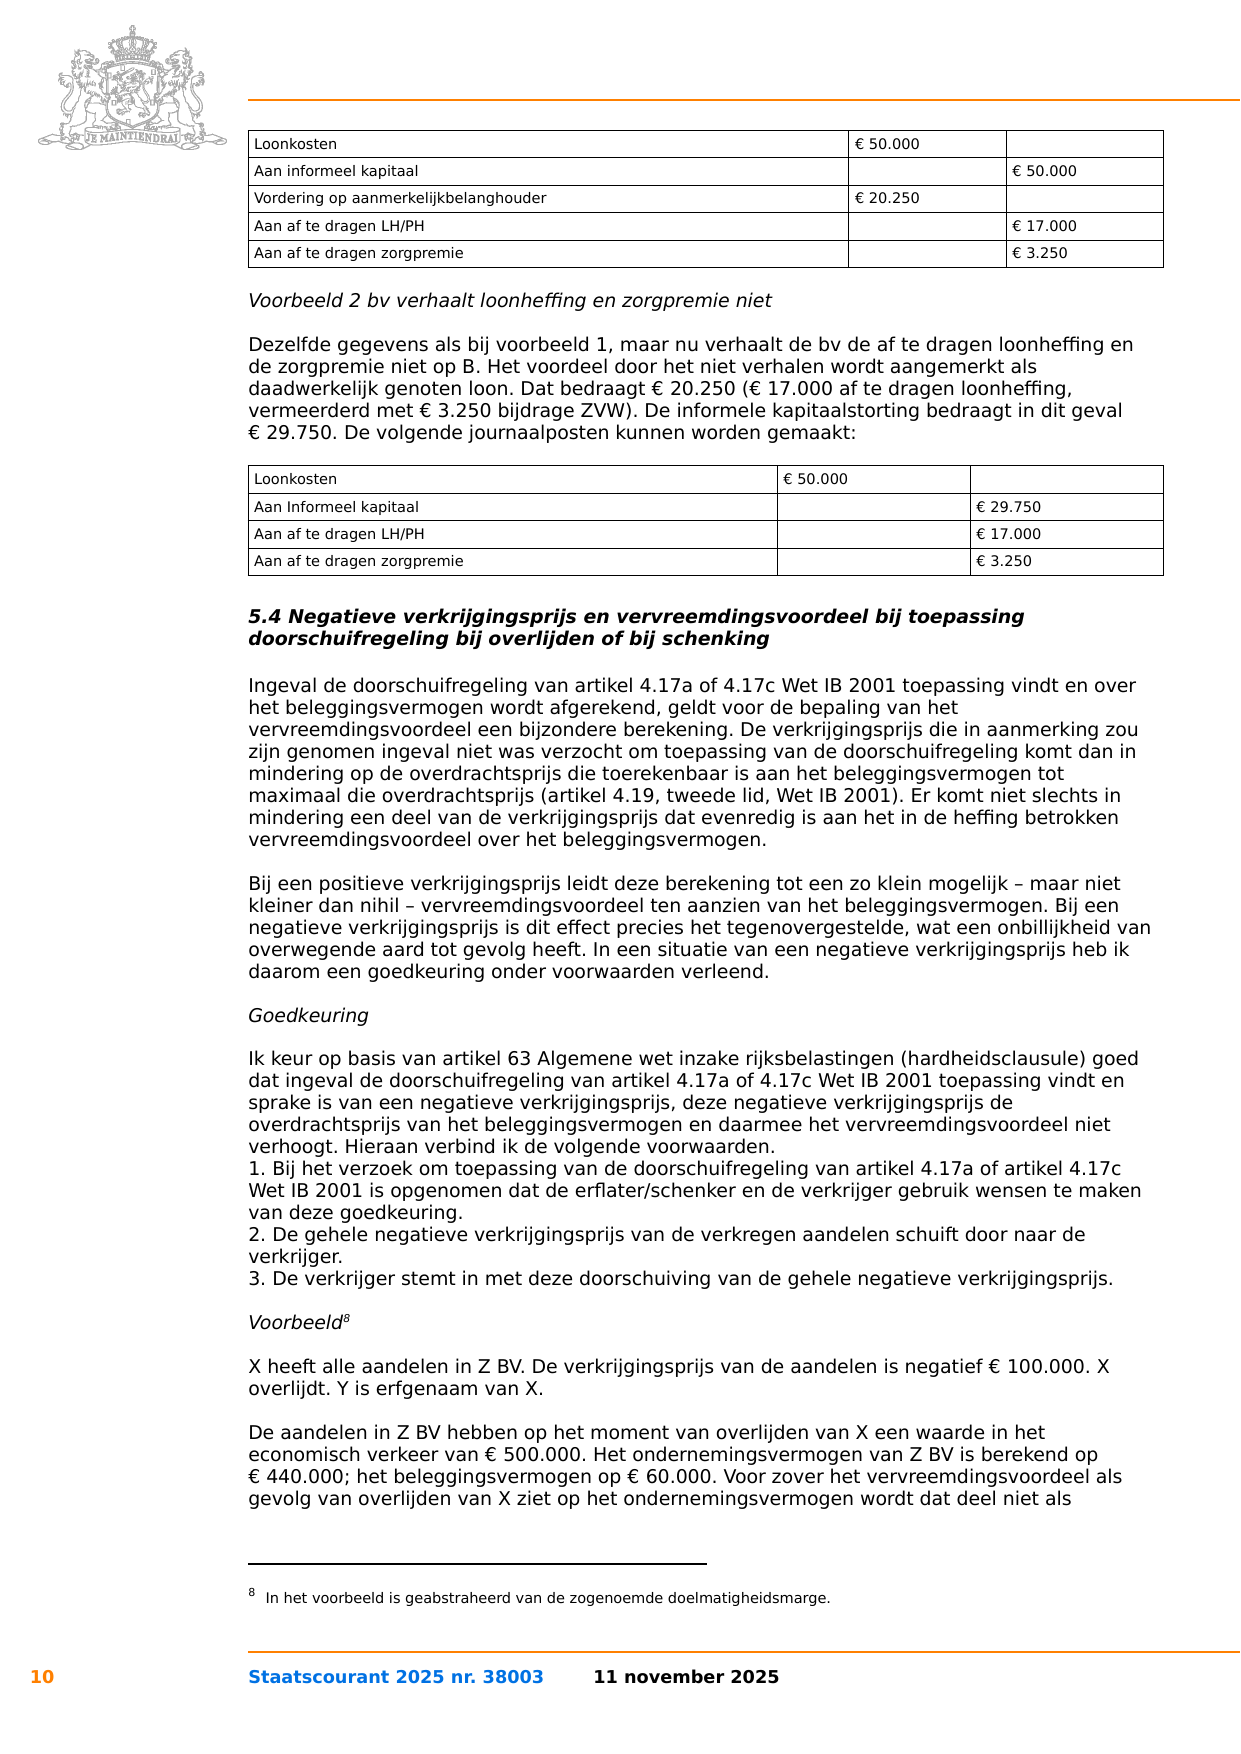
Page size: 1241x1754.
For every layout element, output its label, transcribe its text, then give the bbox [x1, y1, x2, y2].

subtitle Voorbeeld [248, 1312, 1163, 1334]
table_cell € 17.000 [1007, 213, 1163, 239]
subtitle Goedkeuring [248, 1004, 1163, 1026]
table_header [1007, 131, 1163, 157]
table_cell Aan Informeel kapitaal [249, 494, 777, 520]
text Ingeval de doorschuifregeling van artikel 4.17a of 4.17c Wet IB 2001 toepassing vindt en over het beleggingsvermogen wordt afgerekend, geldt voor de bepaling van het vervreemdingsvoordeel een bijzondere berekening. De verkrijgingsprijs die in aanmerking zou zijn genomen ingeval niet was verzocht om toepassing van de doorschuifregeling komt dan in mindering op de overdrachtsprijs die toerekenbaar is aan het beleggingsvermogen tot maximaal die overdrachtsprijs (artikel 4.19, tweede lid, Wet IB 2001). Er komt niet slechts in mindering een deel van de verkrijgingsprijs dat evenredig is aan het in de heffing betrokken vervreemdingsvoordeel over het beleggingsvermogen. [248, 675, 1163, 851]
table_cell Aan af te dragen LH/PH [249, 213, 848, 239]
text Dezelfde gegevens als bij voorbeeld 1, maar nu verhaalt de bv de af te dragen loonheffing en de zorgpremie niet op B. Het voordeel door het niet verhalen wordt aangemerkt als daadwerkelijk genoten loon. Dat bedraagt € 20.250 (€ 17.000 af te dragen loonheffing, vermeerderd met € 3.250 bijdrage ZVW). De informele kapitaalstorting bedraagt in dit geval € 29.750. De volgende journaalposten kunnen worden gemaakt: [248, 334, 1163, 443]
text In het voorbeeld is geabstraheerd van de zogenoemde doelmatigheidsmarge. [248, 1586, 1163, 1608]
table_header € 50.000 [849, 131, 1006, 157]
table_cell € 3.250 [1007, 241, 1163, 267]
table_cell Vordering op aanmerkelijkbelanghouder [249, 186, 848, 212]
table_cell [1007, 186, 1163, 212]
text De aandelen in Z BV hebben op het moment van overlijden van X een waarde in het economisch verkeer van € 500.000. Het ondernemingsvermogen van Z BV is berekend op € 440.000; het beleggingsvermogen op € 60.000. Voor zover het vervreemdingsvoordeel als gevolg van overlijden van X ziet op het ondernemingsvermogen wordt dat deel niet als [248, 1422, 1163, 1509]
text Bij een positieve verkrijgingsprijs leidt deze berekening tot een zo klein mogelijk – maar niet kleiner dan nihil – vervreemdingsvoordeel ten aanzien van het beleggingsvermogen. Bij een negatieve verkrijgingsprijs is dit effect precies het tegenovergestelde, wat een onbillijkheid van overwegende aard tot gevolg heeft. In een situatie van een negatieve verkrijgingsprijs heb ik daarom een goedkeuring onder voorwaarden verleend. [248, 873, 1163, 983]
subtitle Voorbeeld 2 bv verhaalt loonheffing en zorgpremie niet [248, 290, 1163, 312]
table_cell € 50.000 [1007, 158, 1163, 185]
table_header € 50.000 [778, 466, 970, 493]
table_cell € 3.250 [971, 549, 1163, 575]
table_cell Aan informeel kapitaal [249, 158, 848, 185]
table_header Loonkosten [249, 466, 777, 493]
text 3. De verkrijger stemt in met deze doorschuiving van de gehele negatieve verkrijgingsprijs. [248, 1268, 1163, 1290]
text Ik keur op basis van artikel 63 Algemene wet inzake rijksbelastingen (hardheidsclausule) goed dat ingeval de doorschuifregeling van artikel 4.17a of 4.17c Wet IB 2001 toepassing vindt en sprake is van een negatieve verkrijgingsprijs, deze negatieve verkrijgingsprijs de overdrachtsprijs van het beleggingsvermogen en daarmee het vervreemdingsvoordeel niet verhoogt. Hieraan verbind ik de volgende voorwaarden. [248, 1048, 1163, 1158]
table_cell Aan af te dragen zorgpremie [249, 549, 777, 575]
picture [38, 25, 227, 150]
text 2. De gehele negatieve verkrijgingsprijs van de verkregen aandelen schuift door naar de verkrijger. [248, 1224, 1163, 1268]
subtitle 5.4 Negatieve verkrijgingsprijs en vervreemdingsvoordeel bij toepassing doorschuifregeling bij overlijden of bij schenking [248, 606, 1163, 650]
table_cell € 29.750 [971, 494, 1163, 520]
table_header Loonkosten [249, 131, 848, 157]
table_cell [778, 521, 970, 548]
table_cell € 20.250 [849, 186, 1006, 212]
table_cell [849, 158, 1006, 185]
table_cell € 17.000 [971, 521, 1163, 548]
table_cell [778, 494, 970, 520]
text 1. Bij het verzoek om toepassing van de doorschuifregeling van artikel 4.17a of artikel 4.17c Wet IB 2001 is opgenomen dat de erflater/schenker en de verkrijger gebruik wensen te maken van deze goedkeuring. [248, 1158, 1163, 1224]
table_cell Aan af te dragen LH/PH [249, 521, 777, 548]
text X heeft alle aandelen in Z BV. De verkrijgingsprijs van de aandelen is negatief € 100.000. X overlijdt. Y is erfgenaam van X. [248, 1356, 1163, 1400]
table_cell [849, 213, 1006, 239]
table_cell [778, 549, 970, 575]
table_header [971, 466, 1163, 493]
table_cell Aan af te dragen zorgpremie [249, 241, 848, 267]
table_cell [849, 241, 1006, 267]
